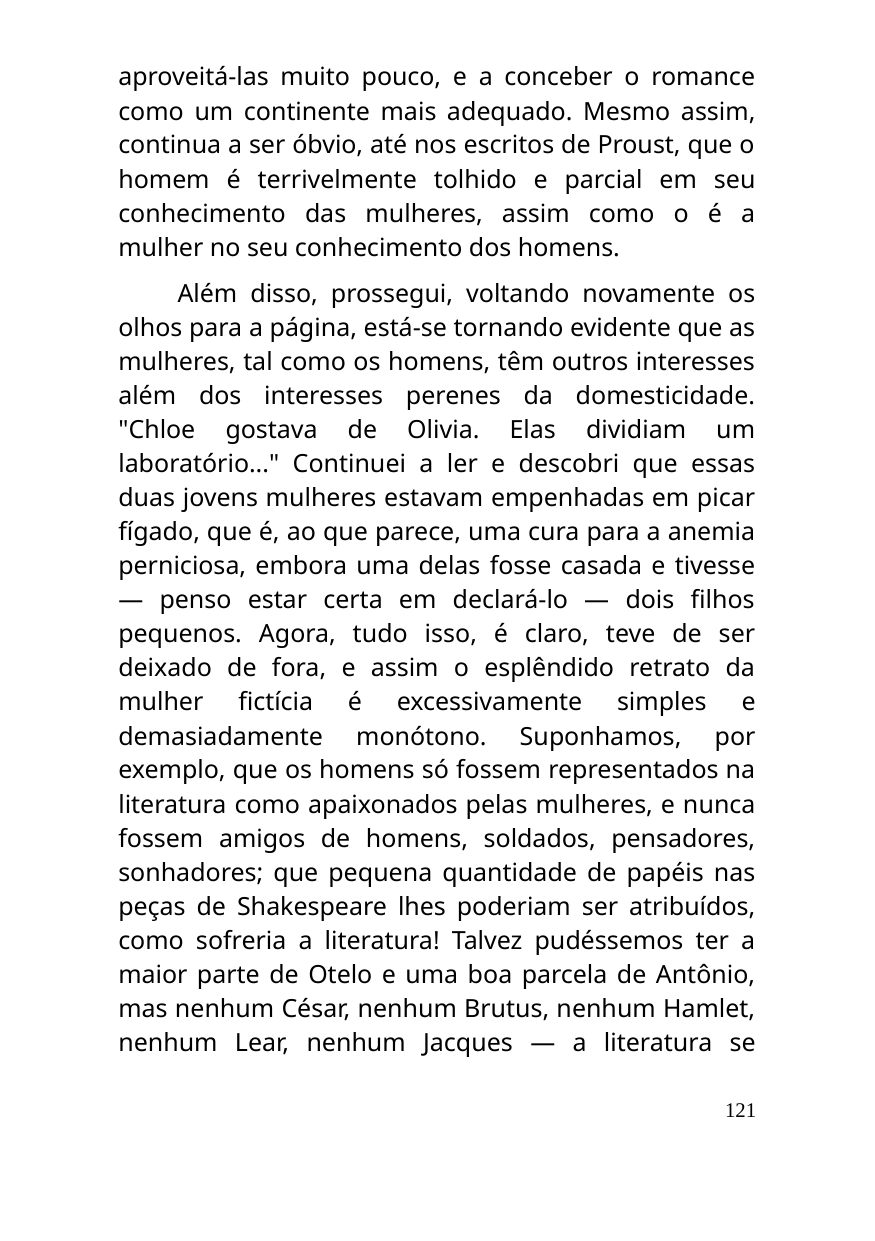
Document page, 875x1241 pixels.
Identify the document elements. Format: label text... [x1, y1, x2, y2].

text aproveitá-las muito pouco, e a conceber o romance como um continente mais adequado. Mesmo assim, continua a ser óbvio, até nos escritos de Proust, que o homem é terrivelmente tolhido e parcial em seu conhecimento das mulheres, assim como o é a mulher no seu conhecimento dos homens. [118, 59, 756, 263]
text Além disso, prossegui, voltando novamente os olhos para a página, está-se tornando evidente que as mulheres, tal como os homens, têm outros interesses além dos interesses perenes da domesticidade. "Chloe gostava de Olivia. Elas dividiam um laboratório..." Continuei a ler e descobri que essas duas jovens mulheres estavam empenhadas em picar fígado, que é, ao que parece, uma cura para a anemia perniciosa, embora uma delas fosse casada e tivesse — penso estar certa em declará-lo — dois filhos pequenos. Agora, tudo isso, é claro, teve de ser deixado de fora, e assim o esplêndido retrato da mulher fictícia é excessivamente simples e demasiadamente monótono. Suponhamos, por exemplo, que os homens só fossem representados na literatura como apaixonados pelas mulheres, e nunca fossem amigos de homens, soldados, pensadores, sonhadores; que pequena quantidade de papéis nas peças de Shakespeare lhes poderiam ser atribuídos, como sofreria a literatura! Talvez pudéssemos ter a maior parte de Otelo e uma boa parcela de Antônio, mas nenhum César, nenhum Brutus, nenhum Hamlet, nenhum Lear, nenhum Jacques — a literatura se [118, 275, 756, 1059]
